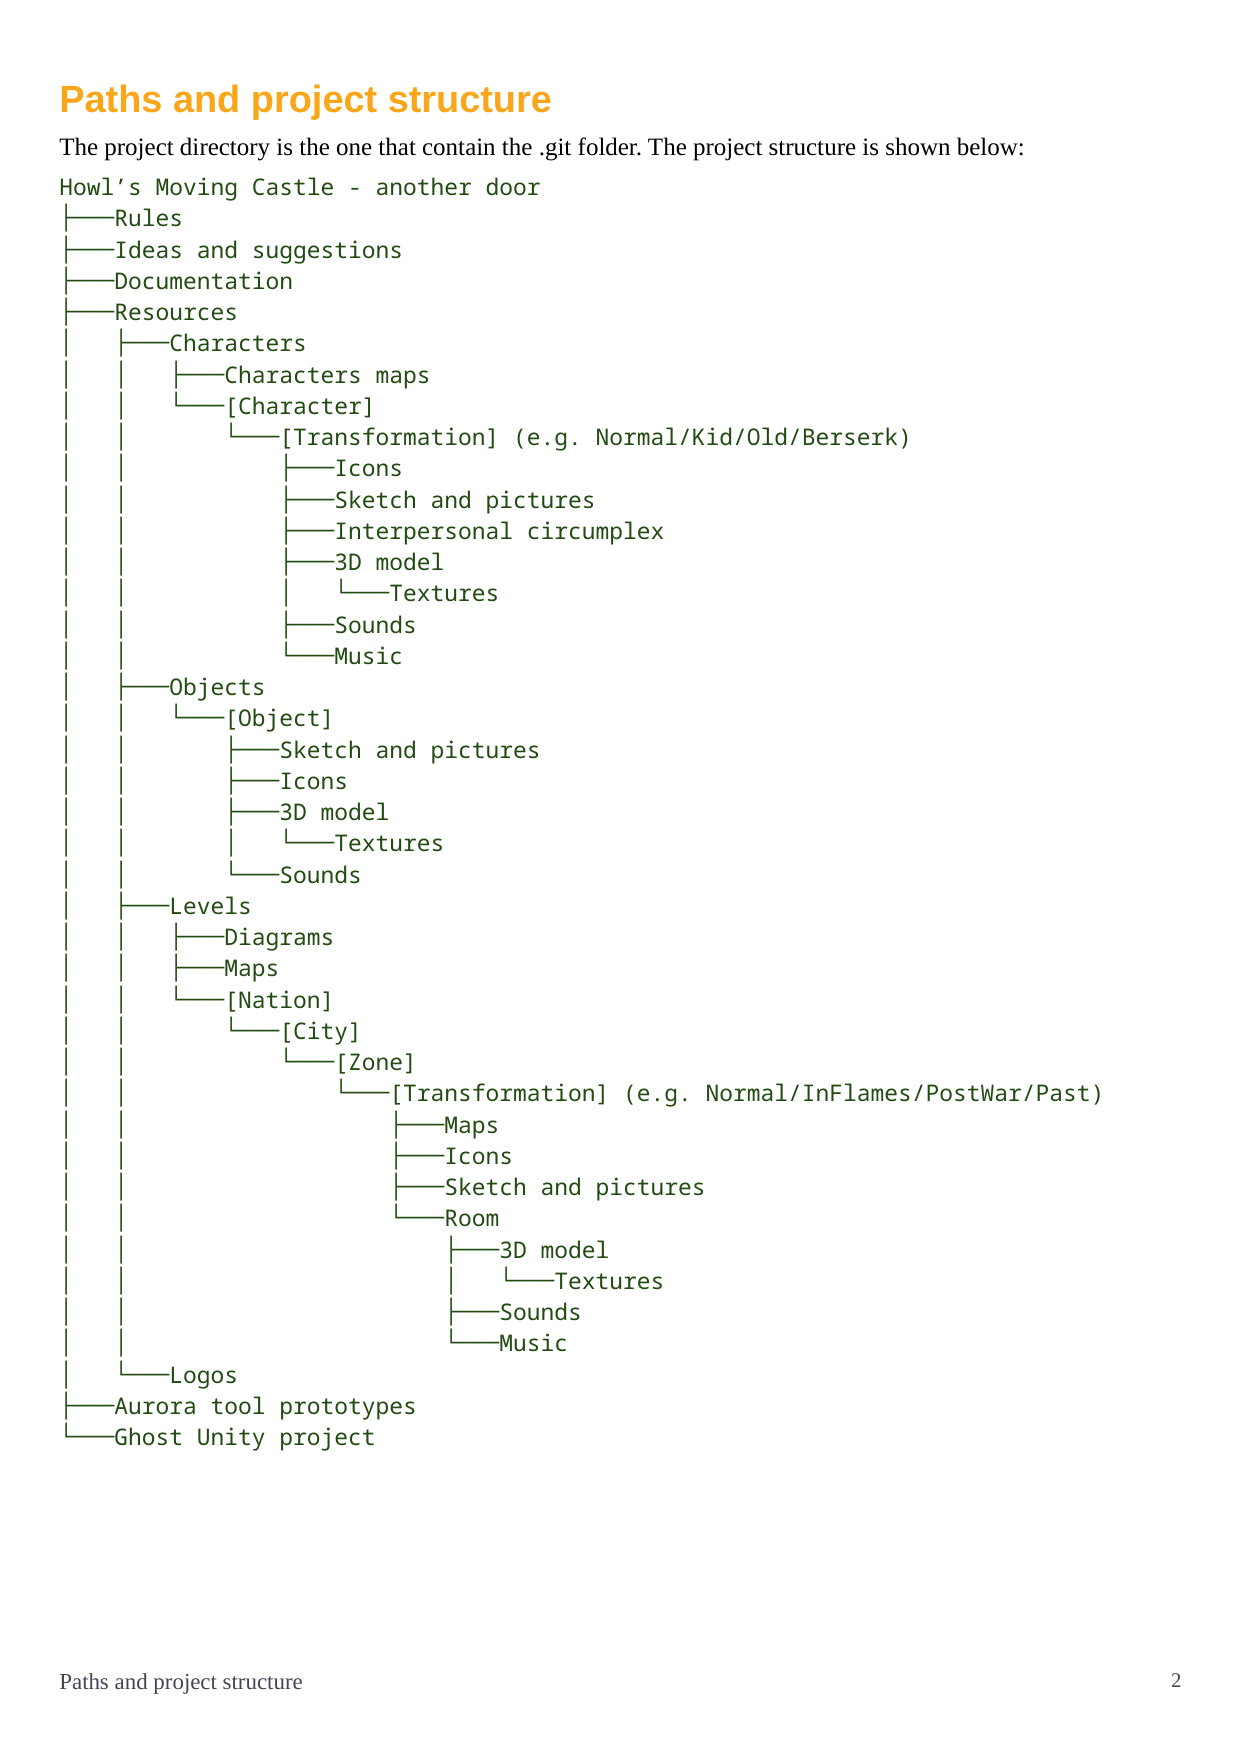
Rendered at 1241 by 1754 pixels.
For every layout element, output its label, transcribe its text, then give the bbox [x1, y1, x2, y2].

text │ ├───Levels [59, 890, 1181, 921]
text │ │ │ └───Textures [59, 827, 1181, 859]
text ├───Documentation [59, 265, 1181, 296]
text │ │ │ └───Textures [59, 577, 1181, 609]
text │ │ ├───Sketch and pictures [59, 484, 1181, 515]
text │ │ └───Music [59, 640, 1181, 671]
text │ │ ├───Characters maps [59, 359, 1181, 390]
text │ │ ├───Icons [59, 452, 1181, 484]
text │ │ └───Music [59, 1327, 1181, 1359]
text │ │ ├───Sketch and pictures [59, 734, 1181, 765]
text The project directory is the one that contain the .git folder. The project structure is shown below: [59, 132, 1181, 161]
text │ │ └───[City] [59, 1015, 1181, 1046]
text │ │ ├───Maps [59, 1109, 1181, 1140]
text └───Ghost Unity project [59, 1421, 1181, 1452]
text ├───Ideas and suggestions [59, 234, 1181, 265]
text │ │ ├───Maps [59, 952, 1181, 984]
text │ │ ├───Diagrams [59, 921, 1181, 952]
text │ │ └───[Object] [59, 702, 1181, 734]
text │ │ ├───3D model [59, 1234, 1181, 1265]
text │ │ │ └───Textures [59, 1265, 1181, 1296]
text │ │ └───[Transformation] (e.g. Normal/InFlames/PostWar/Past) [59, 1077, 1181, 1109]
subtitle Paths and project structure [59, 77, 1181, 120]
text │ │ └───[Nation] [59, 984, 1181, 1015]
text ├───Resources [59, 296, 1181, 327]
text │ │ ├───Icons [59, 765, 1181, 796]
text │ │ ├───Sketch and pictures [59, 1171, 1181, 1202]
text │ │ └───Sounds [59, 859, 1181, 890]
text │ │ └───[Character] [59, 390, 1181, 421]
text │ └───Logos [59, 1359, 1181, 1390]
text │ │ ├───3D model [59, 546, 1181, 577]
text │ │ ├───Icons [59, 1140, 1181, 1171]
text │ │ └───[Zone] [59, 1046, 1181, 1077]
text │ ├───Objects [59, 671, 1181, 702]
text │ │ └───Room [59, 1202, 1181, 1234]
text │ │ ├───Interpersonal circumplex [59, 515, 1181, 546]
text │ │ ├───Sounds [59, 609, 1181, 640]
text │ │ └───[Transformation] (e.g. Normal/Kid/Old/Berserk) [59, 421, 1181, 452]
text │ │ ├───3D model [59, 796, 1181, 827]
text Howl’s Moving Castle - another door [59, 171, 1181, 202]
text ├───Rules [59, 202, 1181, 234]
text │ ├───Characters [59, 327, 1181, 359]
text ├───Aurora tool prototypes [59, 1390, 1181, 1421]
text │ │ ├───Sounds [59, 1296, 1181, 1327]
